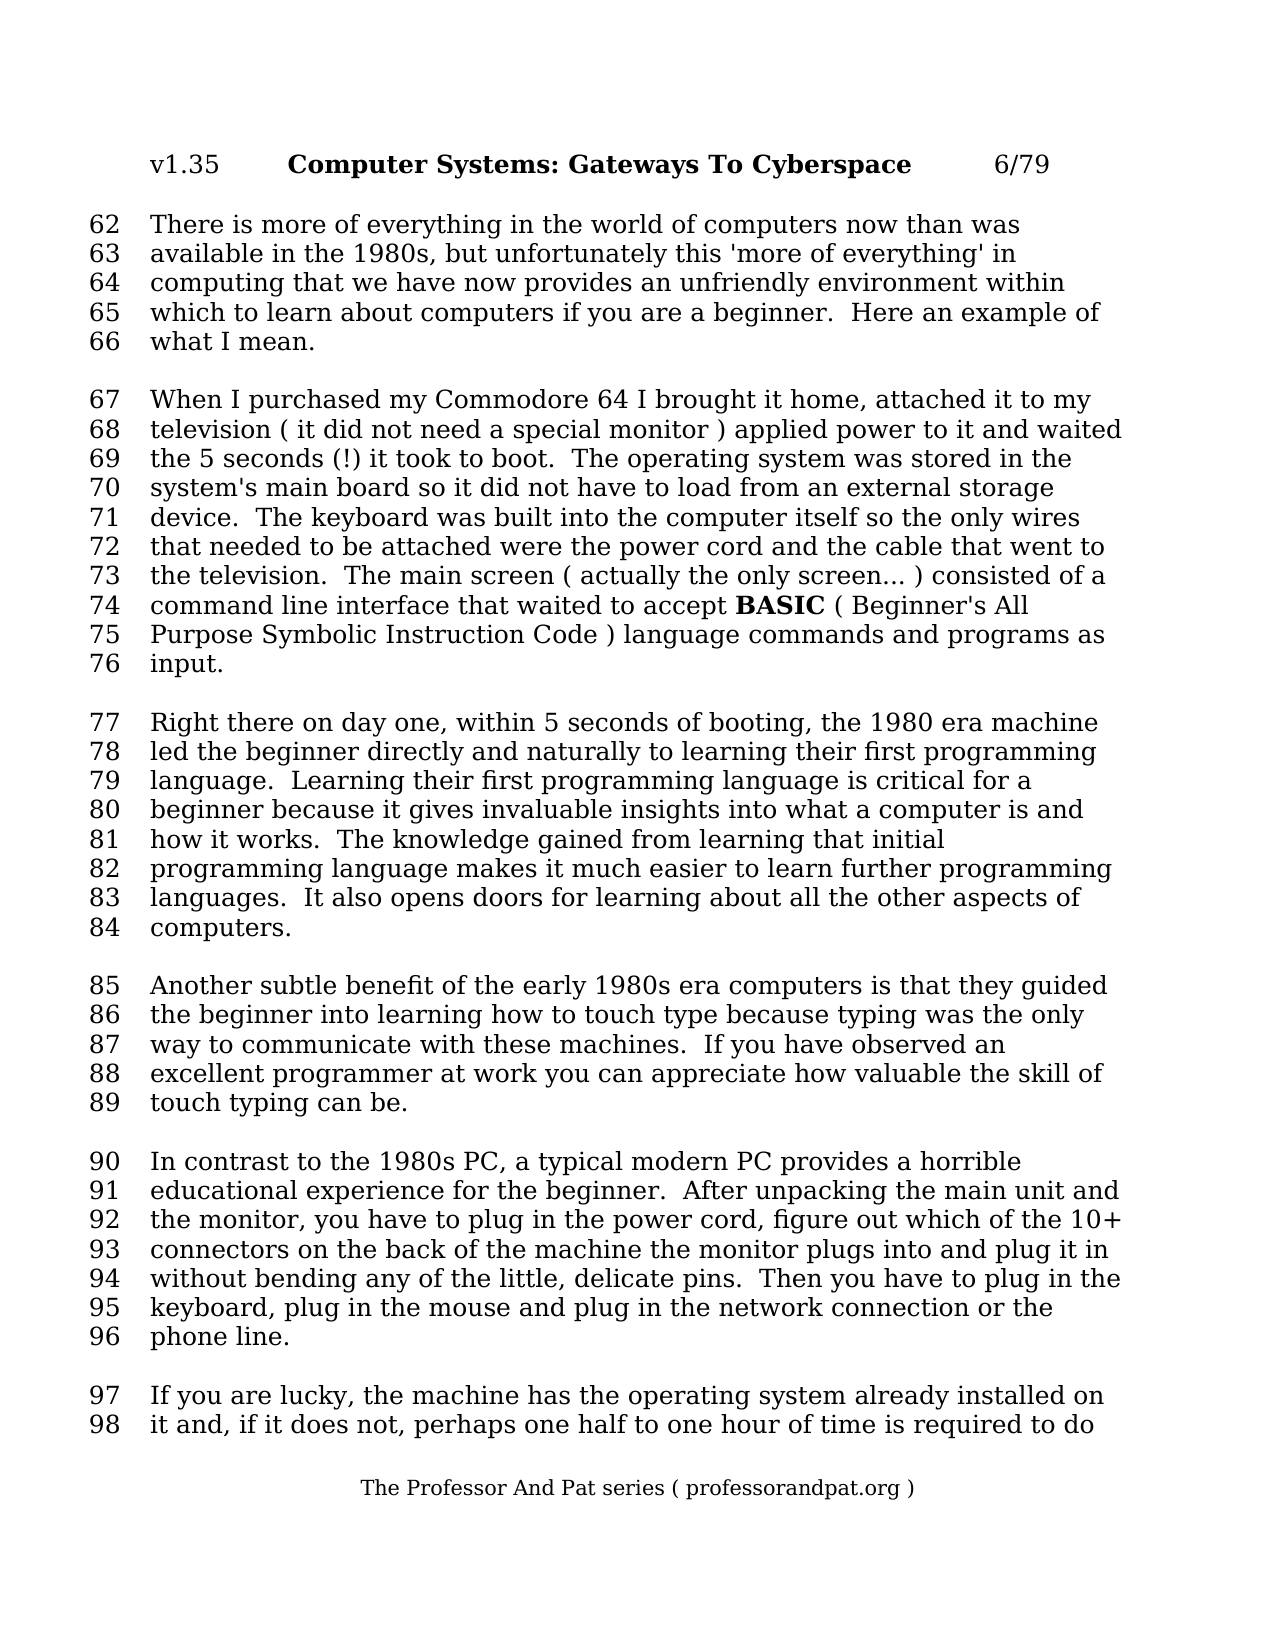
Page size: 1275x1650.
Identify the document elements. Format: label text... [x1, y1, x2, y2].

text Another subtle benefit of the early 1980s era computers is that they guided the beginner into learning how to touch type because typing was the only way to communicate with these machines. If you have observed an excellent programmer at work you can appreciate how valuable the skill of touch typing can be. [150, 971, 1125, 1118]
text In contrast to the 1980s PC, a typical modern PC provides a horrible educational experience for the beginner. After unpacking the main unit and the monitor, you have to plug in the power cord, figure out which of the 10+ connectors on the back of the machine the monitor plugs into and plug it in without bending any of the little, delicate pins. Then you have to plug in the keyboard, plug in the mouse and plug in the network connection or the phone line. [150, 1147, 1125, 1352]
text There is more of everything in the world of computers now than was available in the 1980s, but unfortunately this 'more of everything' in computing that we have now provides an unfriendly environment within which to learn about computers if you are a beginner. Here an example of what I mean. [150, 210, 1125, 356]
text When I purchased my Commodore 64 I brought it home, attached it to my television ( it did not need a special monitor ) applied power to it and waited the 5 seconds (!) it took to boot. The operating system was stored in the system's main board so it did not have to load from an external storage device. The keyboard was built into the computer itself so the only wires that needed to be attached were the power cord and the cable that went to the television. The main screen ( actually the only screen... ) consisted of a command line interface that waited to accept BASIC ( Beginner's All Purpose Symbolic Instruction Code ) language commands and programs as input. [150, 386, 1125, 679]
text Right there on day one, within 5 seconds of booting, the 1980 era machine led the beginner directly and naturally to learning their first programming language. Learning their first programming language is critical for a beginner because it gives invaluable insights into what a computer is and how it works. The knowledge gained from learning that initial programming language makes it much easier to learn further programming languages. It also opens doors for learning about all the other aspects of computers. [150, 708, 1125, 942]
text If you are lucky, the machine has the operating system already installed on it and, if it does not, perhaps one half to one hour of time is required to do [150, 1381, 1125, 1440]
